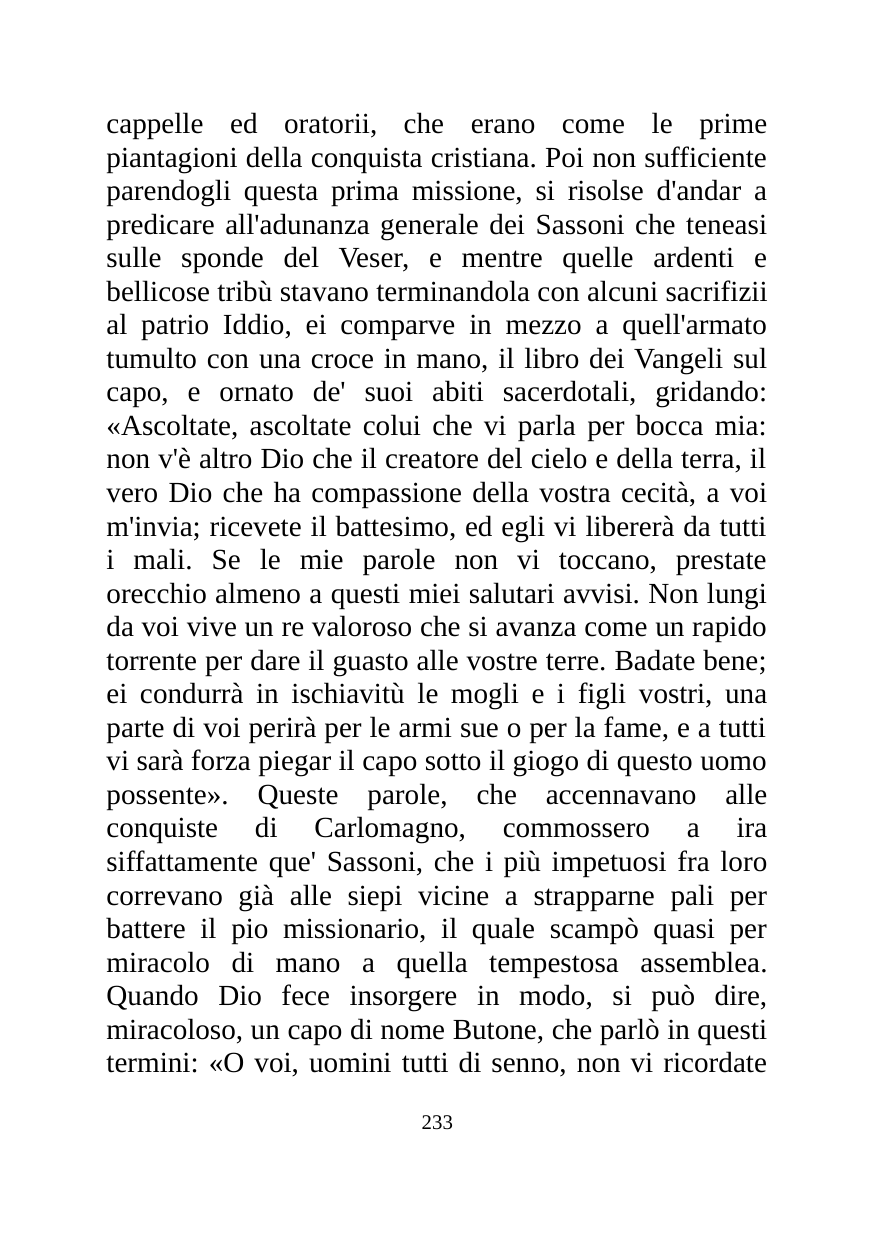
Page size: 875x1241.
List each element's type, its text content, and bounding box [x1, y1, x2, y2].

text cappelle ed oratorii, che erano come le prime piantagioni della conquista cristiana. Poi non sufficiente parendogli questa prima missione, si risolse d'andar a predicare all'adunanza generale dei Sassoni che teneasi sulle sponde del Veser, e mentre quelle ardenti e bellicose tribù stavano terminandola con alcuni sacrifizii al patrio Iddio, ei comparve in mezzo a quell'armato tumulto con una croce in mano, il libro dei Vangeli sul capo, e ornato de' suoi abiti sacerdotali, gridando: «Ascoltate, ascoltate colui che vi parla per bocca mia: non v'è altro Dio che il creatore del cielo e della terra, il vero Dio che ha compassione della vostra cecità, a voi m'invia; ricevete il battesimo, ed egli vi libererà da tutti i mali. Se le mie parole non vi toccano, prestate orecchio almeno a questi miei salutari avvisi. Non lungi da voi vive un re valoroso che si avanza come un rapido torrente per dare il guasto alle vostre terre. Badate bene; ei condurrà in ischiavitù le mogli e i figli vostri, una parte di voi perirà per le armi sue o per la fame, e a tutti vi sarà forza piegar il capo sotto il giogo di questo uomo possente». Queste parole, che accennavano alle conquiste di Carlomagno, commossero a ira siffattamente que' Sassoni, che i più impetuosi fra loro correvano già alle siepi vicine a strapparne pali per battere il pio missionario, il quale scampò quasi per miracolo di mano a quella tempestosa assemblea. Quando Dio fece insorgere in modo, si può dire, miracoloso, un capo di nome Butone, che parlò in questi termini: «O voi, uomini tutti di senno, non vi ricordate [106, 106, 768, 1079]
